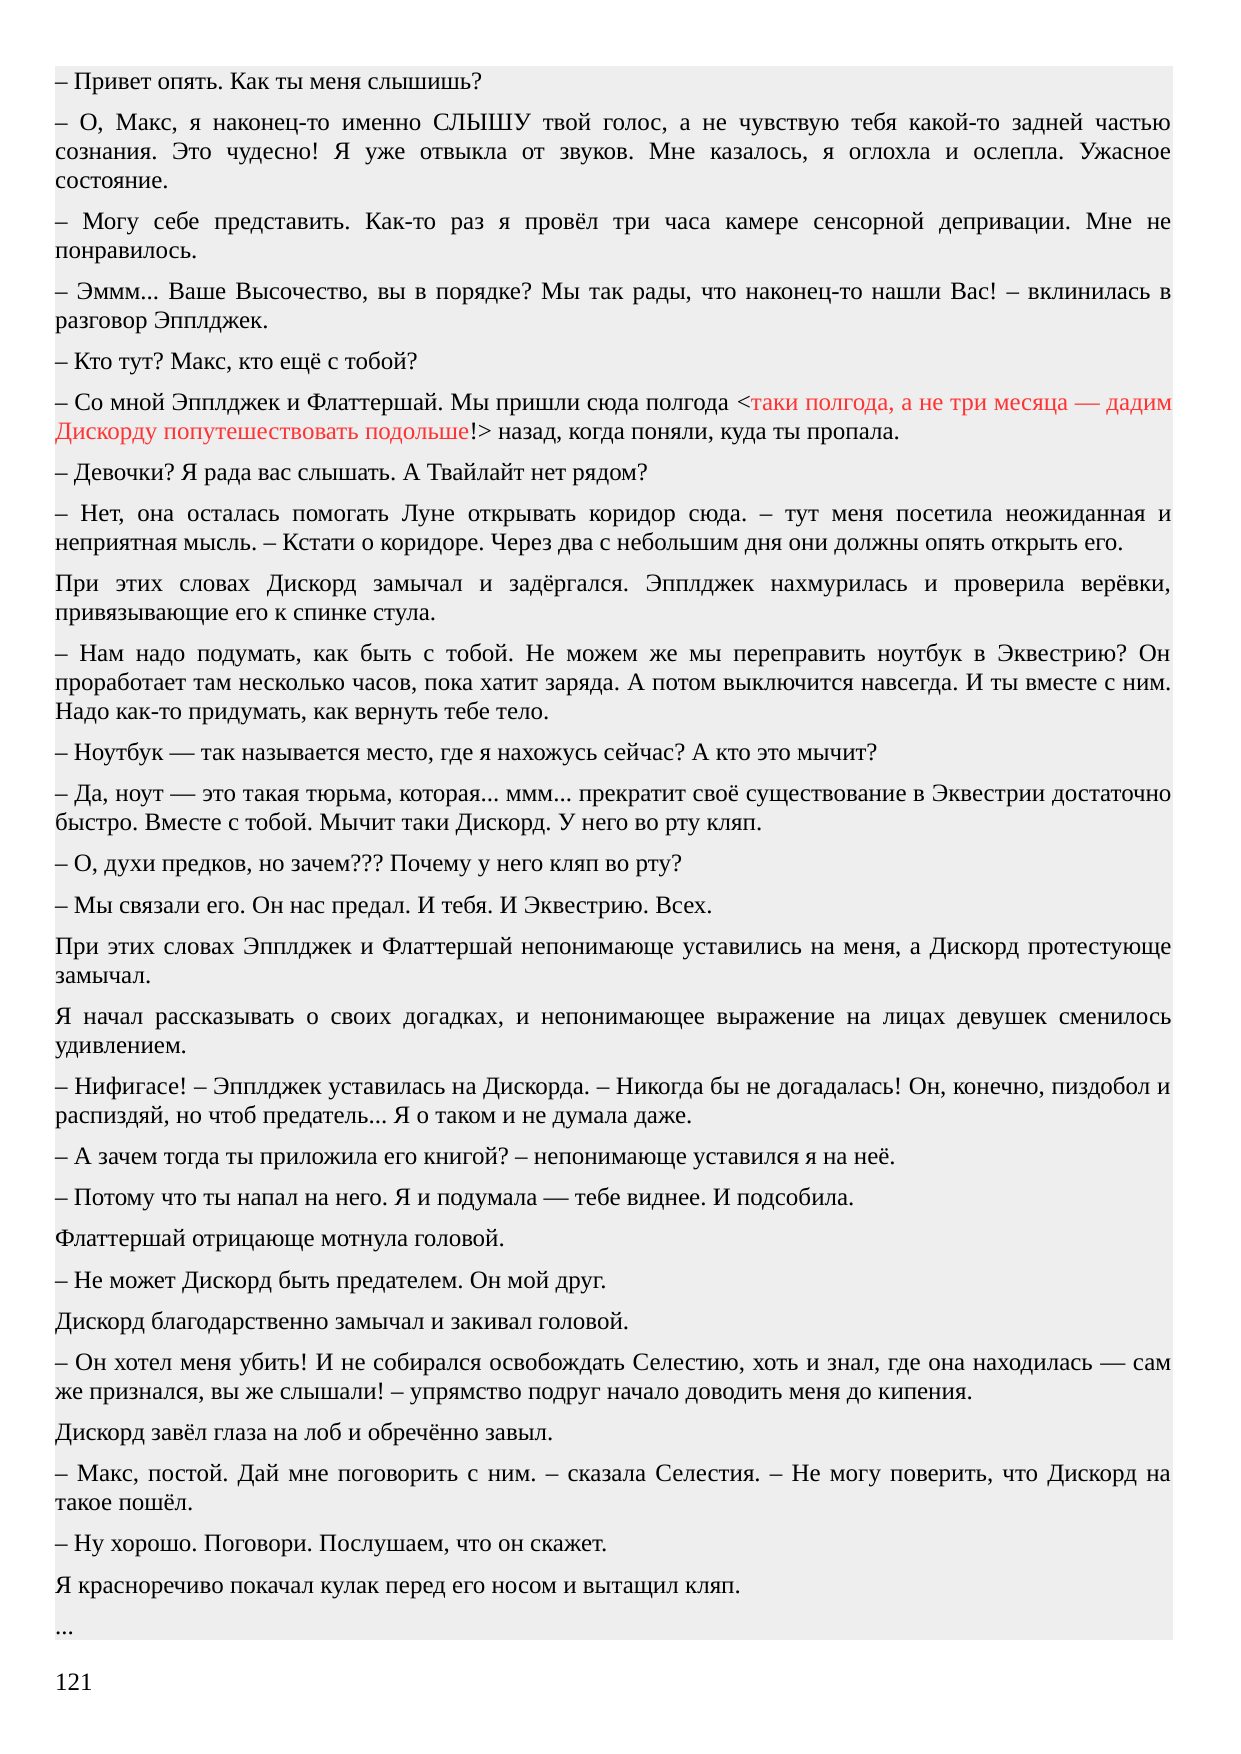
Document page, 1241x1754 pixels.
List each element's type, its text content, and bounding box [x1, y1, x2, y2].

text – Макс, постой. Дай мне поговорить с ним. – сказала Селестия. – Не могу поверить, что Дискорд на такое пошёл. [55, 1458, 1173, 1516]
text – Ну хорошо. Поговори. Послушаем, что он скажет. [55, 1528, 1173, 1557]
text – Он хотел меня убить! И не собирался освобождать Селестию, хоть и знал, где она находилась — сам же признался, вы же слышали! – упрямство подруг начало доводить меня до кипения. [55, 1347, 1173, 1405]
text – Нет, она осталась помогать Луне открывать коридор сюда. – тут меня посетила неожиданная и неприятная мысль. – Кстати о коридоре. Через два с небольшим дня они должны опять открыть его. [55, 498, 1173, 556]
text – Девочки? Я рада вас слышать. А Твайлайт нет рядом? [55, 457, 1173, 486]
text – А зачем тогда ты приложила его книгой? – непонимающе уставился я на неё. [55, 1141, 1173, 1170]
text – Могу себе представить. Как-то раз я провёл три часа камере сенсорной депривации. Мне не понравилось. [55, 206, 1173, 263]
text – Не может Дискорд быть предателем. Он мой друг. [55, 1265, 1173, 1293]
text При этих словах Дискорд замычал и задёргался. Эпплджек нахмурилась и проверила верёвки, привязывающие его к спинке стула. [55, 568, 1173, 626]
text – Нам надо подумать, как быть с тобой. Не можем же мы переправить ноутбук в Эквестрию? Он проработает там несколько часов, пока хатит заряда. А потом выключится навсегда. И ты вместе с ним. Надо как-то придумать, как вернуть тебе тело. [55, 638, 1173, 725]
text – Кто тут? Макс, кто ещё с тобой? [55, 346, 1173, 375]
text – Нифигасе! – Эпплджек уставилась на Дискорда. – Никогда бы не догадалась! Он, конечно, пиздобол и распиздяй, но чтоб предатель... Я о таком и не думала даже. [55, 1071, 1173, 1128]
text – Да, ноут — это такая тюрьма, которая... ммм... прекратит своё существование в Эквестрии достаточно быстро. Вместе с тобой. Мычит таки Дискорд. У него во рту кляп. [55, 778, 1173, 836]
text Я начал рассказывать о своих догадках, и непонимающее выражение на лицах девушек сменилось удивлением. [55, 1001, 1173, 1058]
text – Ноутбук — так называется место, где я нахожусь сейчас? А кто это мычит? [55, 737, 1173, 766]
text При этих словах Эпплджек и Флаттершай непонимающе уставились на меня, а Дискорд протестующе замычал. [55, 931, 1173, 988]
text – Привет опять. Как ты меня слышишь? [55, 66, 1173, 95]
text – Эммм... Ваше Высочество, вы в порядке? Мы так рады, что наконец-то нашли Вас! – вклинилась в разговор Эпплджек. [55, 276, 1173, 333]
text – Потому что ты напал на него. Я и подумала — тебе виднее. И подсобила. [55, 1182, 1173, 1211]
text Дискорд завёл глаза на лоб и обречённо завыл. [55, 1417, 1173, 1446]
text Я красноречиво покачал кулак перед его носом и вытащил кляп. [55, 1570, 1173, 1598]
text – Со мной Эпплджек и Флаттершай. Мы пришли сюда полгода <таки полгода, а не три месяца — дадим Дискорду попутешествовать подольше!> назад, когда поняли, куда ты пропала. [55, 387, 1173, 445]
text – О, Макс, я наконец-то именно СЛЫШУ твой голос, а не чувствую тебя какой-то задней частью сознания. Это чудесно! Я уже отвыкла от звуков. Мне казалось, я оглохла и ослепла. Ужасное состояние. [55, 107, 1173, 193]
text – Мы связали его. Он нас предал. И тебя. И Эквестрию. Всех. [55, 890, 1173, 918]
text ... [55, 1611, 1173, 1640]
text Флаттершай отрицающе мотнула головой. [55, 1223, 1173, 1252]
text Дискорд благодарственно замычал и закивал головой. [55, 1306, 1173, 1335]
text – О, духи предков, но зачем??? Почему у него кляп во рту? [55, 848, 1173, 877]
